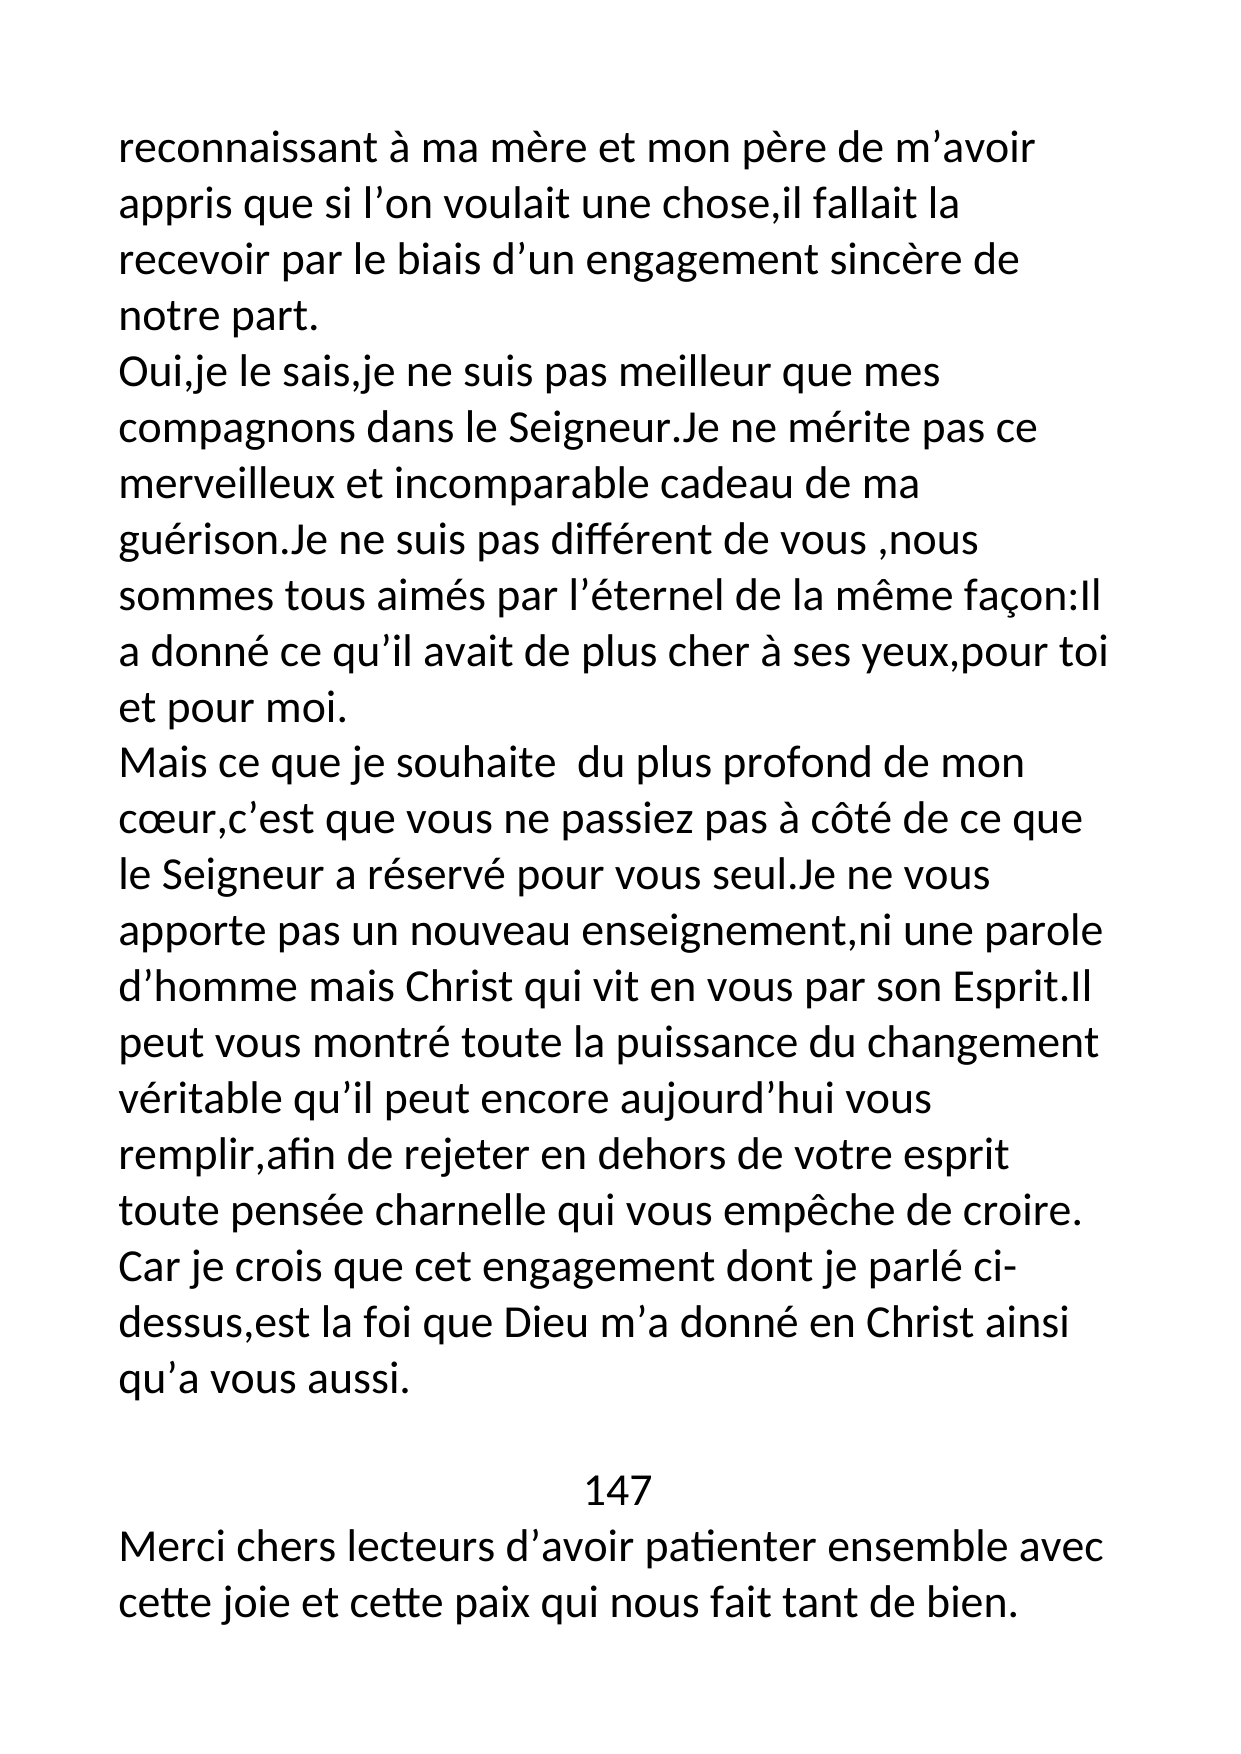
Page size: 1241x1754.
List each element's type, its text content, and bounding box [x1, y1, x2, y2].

text Car je crois que cet engagement dont je parlé ci-dessus,est la foi que Dieu m’a donné en Christ ainsi qu’a vous aussi. [118, 1237, 1122, 1405]
text Oui,je le sais,je ne suis pas meilleur que mes compagnons dans le Seigneur.Je ne mérite pas ce merveilleux et incomparable cadeau de ma guérison.Je ne suis pas différent de vous ,nous sommes tous aimés par l’éternel de la même façon:Il a donné ce qu’il avait de plus cher à ses yeux,pour toi [118, 342, 1122, 677]
text 147 [118, 1461, 1122, 1517]
text Mais ce que je souhaite du plus profond de mon cœur,c’est que vous ne passiez pas à côté de ce que le Seigneur a réservé pour vous seul.Je ne vous apporte pas un nouveau enseignement,ni une parole d’homme mais Christ qui vit en vous par son Esprit.Il peut vous montré toute la puissance du changement véritable qu’il peut encore aujourd’hui vous remplir,afin de rejeter en dehors de votre esprit toute pensée charnelle qui vous empêche de croire. [118, 733, 1122, 1237]
text et pour moi. [118, 677, 1122, 733]
text Merci chers lecteurs d’avoir patienter ensemble avec cette joie et cette paix qui nous fait tant de bien. [118, 1517, 1122, 1628]
text reconnaissant à ma mère et mon père de m’avoir appris que si l’on voulait une chose,il fallait la recevoir par le biais d’un engagement sincère de notre part. [118, 118, 1122, 342]
